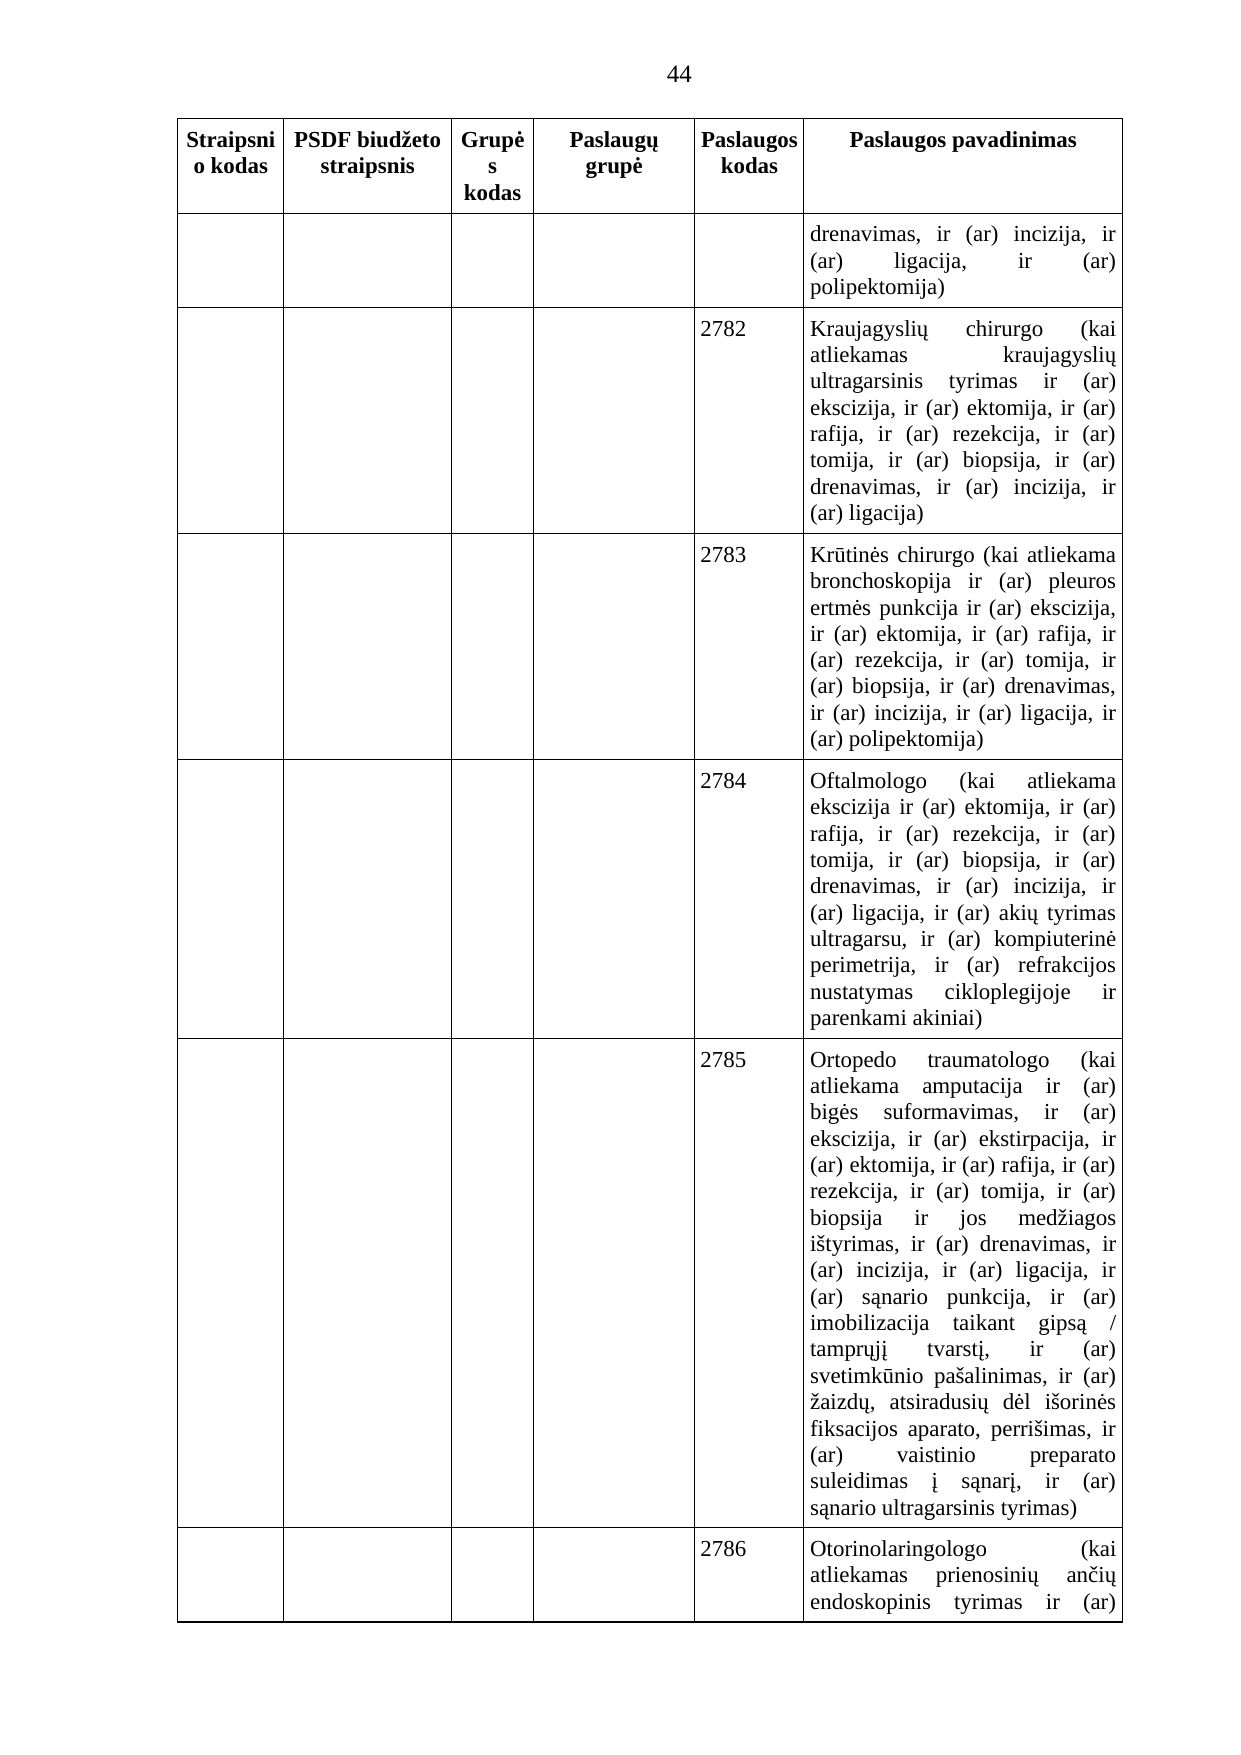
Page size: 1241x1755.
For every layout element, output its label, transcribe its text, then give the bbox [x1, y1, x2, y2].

table_cell [534, 1039, 694, 1527]
table_cell [452, 308, 533, 533]
table_cell 2782 [695, 308, 803, 533]
table_cell [178, 760, 283, 1037]
table_cell [178, 214, 283, 307]
table_cell 2785 [695, 1039, 803, 1527]
table_cell Otorinolaringologo (kai atliekamas prienosinių ančių endoskopinis tyrimas ir (ar) [804, 1528, 1122, 1621]
table_header Straipsnio kodas [178, 119, 283, 212]
table_cell [284, 214, 451, 307]
table_cell [178, 534, 283, 759]
table_cell [452, 1528, 533, 1621]
table_cell [452, 1039, 533, 1527]
table_header Paslaugos kodas [695, 119, 803, 212]
table_cell [284, 1039, 451, 1527]
table_header PSDF biudžeto straipsnis [284, 119, 451, 212]
table_header Paslaugos pavadinimas [804, 119, 1122, 212]
table_cell [534, 214, 694, 307]
table_cell [178, 1528, 283, 1621]
table_cell [284, 308, 451, 533]
table_cell Oftalmologo (kai atliekama ekscizija ir (ar) ektomija, ir (ar) rafija, ir (ar) rezekcija, ir (ar) tomija, ir (ar) biopsija, ir (ar) drenavimas, ir (ar) incizija, ir (ar) ligacija, ir (ar) akių tyrimas ultragarsu, ir (ar) kompiuterinė perimetrija, ir (ar) refrakcijos nustatymas cikloplegijoje ir parenkami akiniai) [804, 760, 1122, 1037]
table_cell [534, 760, 694, 1037]
table_cell [695, 214, 803, 307]
table_cell [284, 1528, 451, 1621]
table_cell [534, 308, 694, 533]
table_header Grupės kodas [452, 119, 533, 212]
table_cell [452, 534, 533, 759]
table_cell [452, 760, 533, 1037]
table_cell Ortopedo traumatologo (kai atliekama amputacija ir (ar) bigės suformavimas, ir (ar) ekscizija, ir (ar) ekstirpacija, ir (ar) ektomija, ir (ar) rafija, ir (ar) rezekcija, ir (ar) tomija, ir (ar) biopsija ir jos medžiagos ištyrimas, ir (ar) drenavimas, ir (ar) incizija, ir (ar) ligacija, ir (ar) sąnario punkcija, ir (ar) imobilizacija taikant gipsą / tamprųjį tvarstį, ir (ar) svetimkūnio pašalinimas, ir (ar) žaizdų, atsiradusių dėl išorinės fiksacijos aparato, perrišimas, ir (ar) vaistinio preparato suleidimas į sąnarį, ir (ar) sąnario ultragarsinis tyrimas) [804, 1039, 1122, 1527]
table_cell [534, 1528, 694, 1621]
table_cell [178, 308, 283, 533]
table_cell [534, 534, 694, 759]
table_cell Krūtinės chirurgo (kai atliekama bronchoskopija ir (ar) pleuros ertmės punkcija ir (ar) ekscizija, ir (ar) ektomija, ir (ar) rafija, ir (ar) rezekcija, ir (ar) tomija, ir (ar) biopsija, ir (ar) drenavimas, ir (ar) incizija, ir (ar) ligacija, ir (ar) polipektomija) [804, 534, 1122, 759]
table_cell [284, 760, 451, 1037]
table_cell [284, 534, 451, 759]
table_cell 2783 [695, 534, 803, 759]
table_cell Kraujagyslių chirurgo (kai atliekamas kraujagyslių ultragarsinis tyrimas ir (ar) ekscizija, ir (ar) ektomija, ir (ar) rafija, ir (ar) rezekcija, ir (ar) tomija, ir (ar) biopsija, ir (ar) drenavimas, ir (ar) incizija, ir (ar) ligacija) [804, 308, 1122, 533]
table_header Paslaugų grupė [534, 119, 694, 212]
table_cell 2784 [695, 760, 803, 1037]
table_cell 2786 [695, 1528, 803, 1621]
table_cell [452, 214, 533, 307]
table_cell [178, 1039, 283, 1527]
table_cell drenavimas, ir (ar) incizija, ir (ar) ligacija, ir (ar) polipektomija) [804, 214, 1122, 307]
